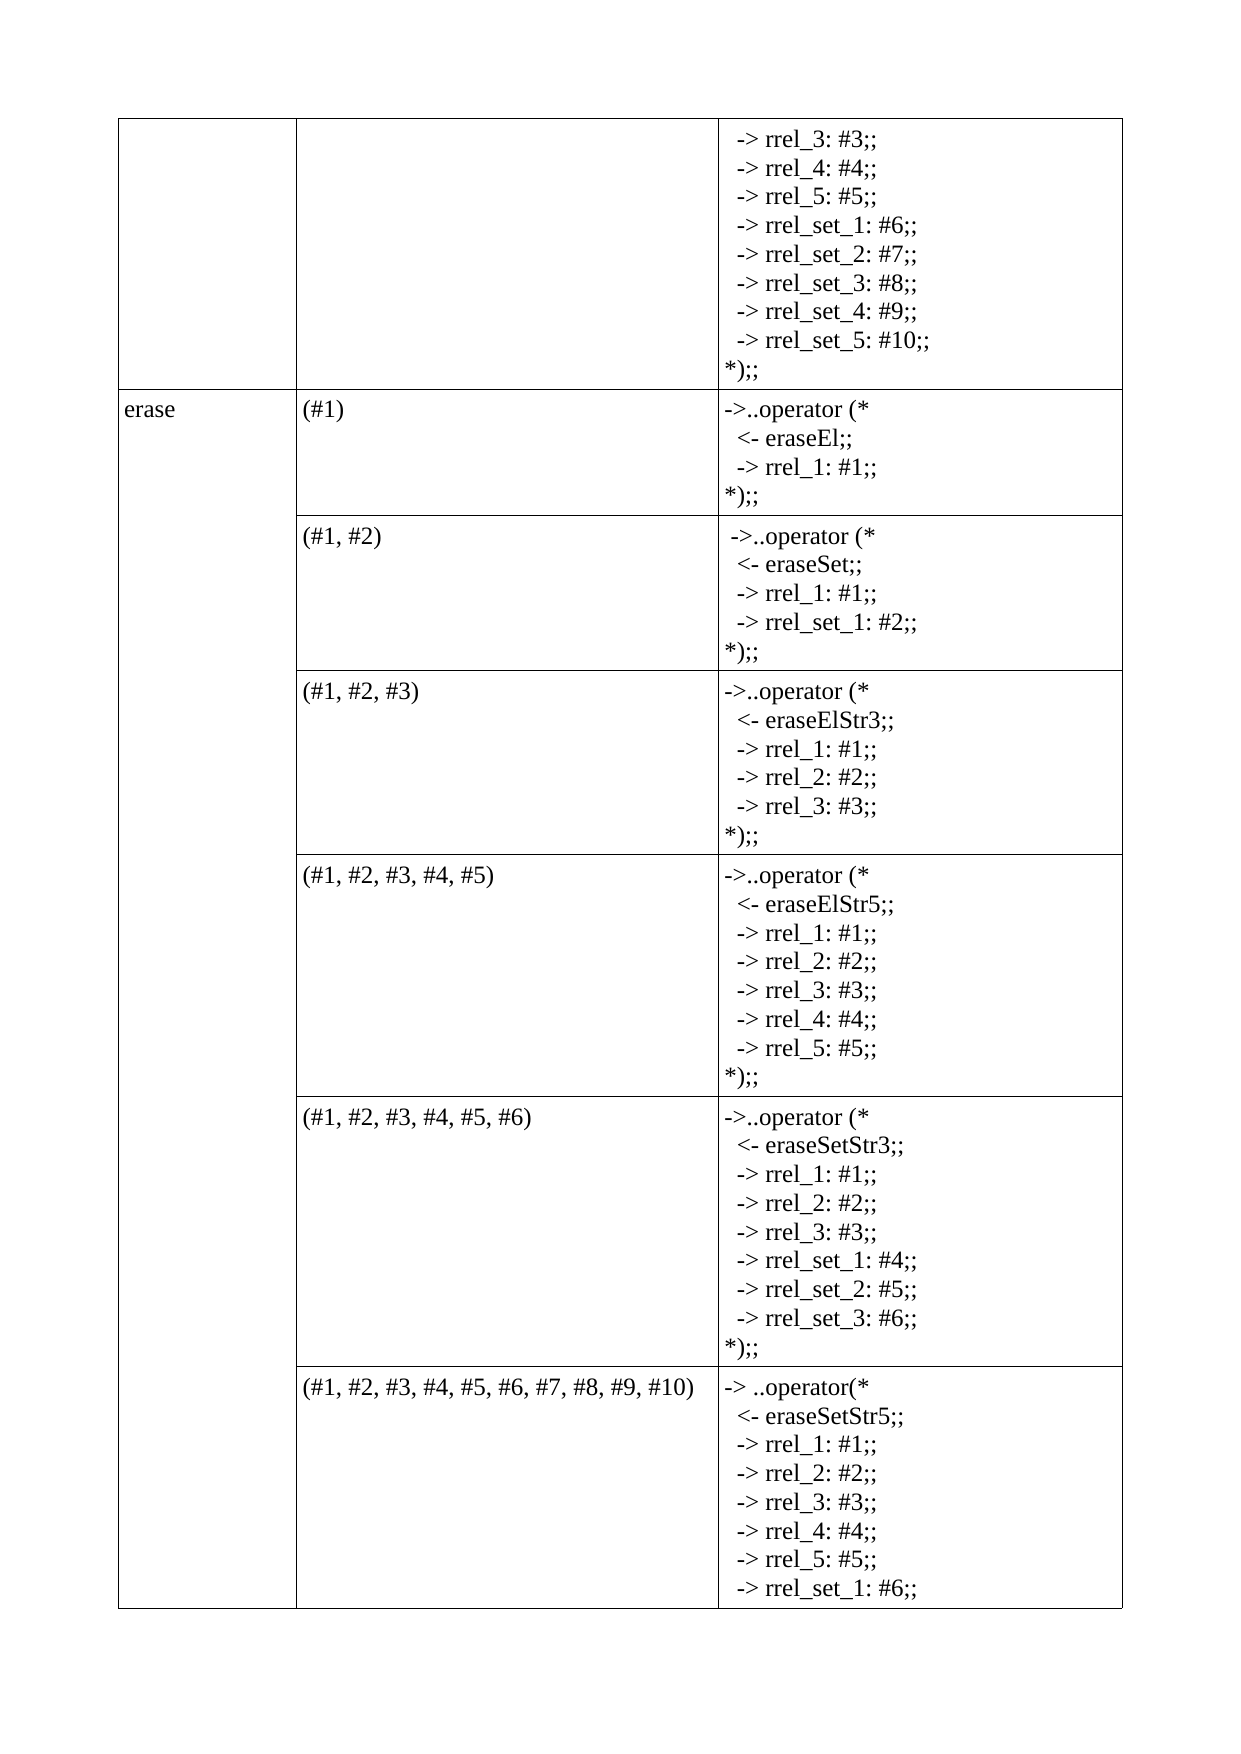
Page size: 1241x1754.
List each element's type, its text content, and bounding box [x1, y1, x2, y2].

table_cell erase [119, 390, 296, 1608]
table_cell -> ..operator(* <- eraseSetStr5;; -> rrel_1: #1;; -> rrel_2: #2;; -> rrel_3: #3;; -> rrel_4: #4;; -> rrel_5: #5;; -> rrel_set_1: #6;; [719, 1367, 1122, 1608]
table_cell ->..operator (* <- eraseEl;; -> rrel_1: #1;; *);; [719, 390, 1122, 515]
table_cell (#1, #2, #3) [297, 671, 718, 854]
table_cell ->..operator (* <- eraseSet;; -> rrel_1: #1;; -> rrel_set_1: #2;; *);; [719, 516, 1122, 670]
table_cell ->..operator (* <- eraseSetStr3;; -> rrel_1: #1;; -> rrel_2: #2;; -> rrel_3: #3;; -> rrel_set_1: #4;; -> rrel_set_2: #5;; -> rrel_set_3: #6;; *);; [719, 1097, 1122, 1366]
table_cell -> rrel_3: #3;; -> rrel_4: #4;; -> rrel_5: #5;; -> rrel_set_1: #6;; -> rrel_set_2: #7;; -> rrel_set_3: #8;; -> rrel_set_4: #9;; -> rrel_set_5: #10;; *);; [719, 119, 1122, 388]
table_cell [297, 119, 718, 388]
table_cell (#1, #2, #3, #4, #5) [297, 855, 718, 1096]
table_cell (#1, #2, #3, #4, #5, #6, #7, #8, #9, #10) [297, 1367, 718, 1608]
table_cell (#1, #2) [297, 516, 718, 670]
table_cell ->..operator (* <- eraseElStr3;; -> rrel_1: #1;; -> rrel_2: #2;; -> rrel_3: #3;; *);; [719, 671, 1122, 854]
table_cell [119, 119, 296, 388]
table_cell (#1, #2, #3, #4, #5, #6) [297, 1097, 718, 1366]
table_cell ->..operator (* <- eraseElStr5;; -> rrel_1: #1;; -> rrel_2: #2;; -> rrel_3: #3;; -> rrel_4: #4;; -> rrel_5: #5;; *);; [719, 855, 1122, 1096]
table_cell (#1) [297, 390, 718, 515]
